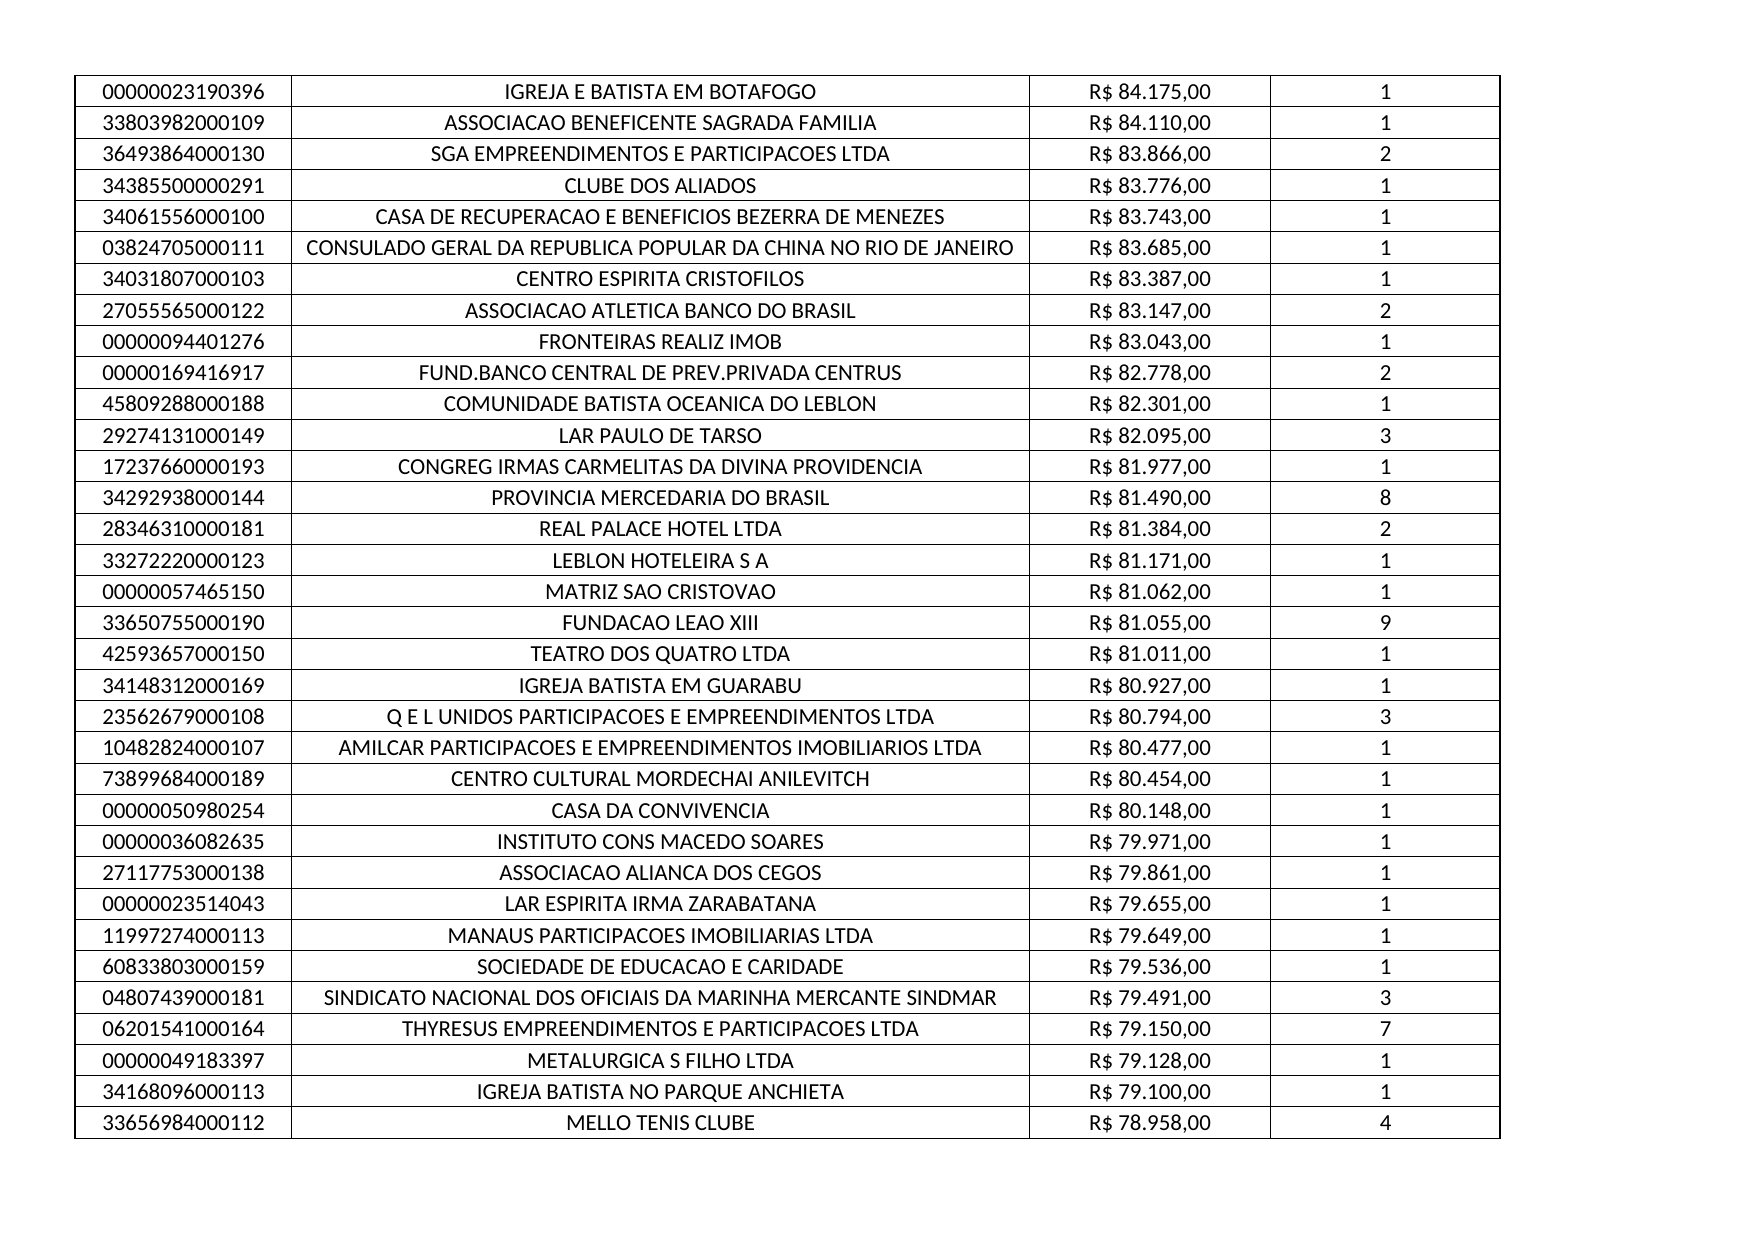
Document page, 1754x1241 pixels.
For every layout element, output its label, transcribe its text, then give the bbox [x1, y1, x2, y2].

table_cell CENTRO CULTURAL MORDECHAI ANILEVITCH [292, 764, 1029, 794]
table_cell 1 [1271, 232, 1499, 262]
table_cell FRONTEIRAS REALIZ IMOB [292, 326, 1029, 356]
table_cell R$ 84.110,00 [1030, 107, 1270, 137]
table_cell SGA EMPREENDIMENTOS E PARTICIPACOES LTDA [292, 139, 1029, 169]
table_cell R$ 83.387,00 [1030, 264, 1270, 294]
table_cell 03824705000111 [76, 232, 291, 262]
table_cell IGREJA BATISTA EM GUARABU [292, 670, 1029, 700]
table_cell R$ 80.927,00 [1030, 670, 1270, 700]
table_cell R$ 80.794,00 [1030, 701, 1270, 731]
table_cell R$ 83.147,00 [1030, 295, 1270, 325]
table_cell 2 [1271, 357, 1499, 387]
table_cell ASSOCIACAO BENEFICENTE SAGRADA FAMILIA [292, 107, 1029, 137]
table_cell 1 [1271, 1076, 1499, 1106]
table_cell IGREJA E BATISTA EM BOTAFOGO [292, 76, 1029, 106]
table_cell CASA DA CONVIVENCIA [292, 795, 1029, 825]
table_cell R$ 80.148,00 [1030, 795, 1270, 825]
table_cell 60833803000159 [76, 951, 291, 981]
table_cell R$ 81.384,00 [1030, 514, 1270, 544]
table_cell 36493864000130 [76, 139, 291, 169]
table_cell R$ 83.685,00 [1030, 232, 1270, 262]
table_cell 42593657000150 [76, 639, 291, 669]
table_cell 1 [1271, 576, 1499, 606]
table_cell R$ 79.536,00 [1030, 951, 1270, 981]
table_cell 1 [1271, 764, 1499, 794]
table_cell TEATRO DOS QUATRO LTDA [292, 639, 1029, 669]
table_cell 8 [1271, 482, 1499, 512]
table_cell 3 [1271, 420, 1499, 450]
table_cell MELLO TENIS CLUBE [292, 1107, 1029, 1137]
table_cell 11997274000113 [76, 920, 291, 950]
table_cell 1 [1271, 826, 1499, 856]
table_cell R$ 83.776,00 [1030, 170, 1270, 200]
table_cell 1 [1271, 920, 1499, 950]
table_cell 1 [1271, 545, 1499, 575]
table_cell 2 [1271, 514, 1499, 544]
table_cell R$ 79.649,00 [1030, 920, 1270, 950]
table_cell LEBLON HOTELEIRA S A [292, 545, 1029, 575]
table_cell PROVINCIA MERCEDARIA DO BRASIL [292, 482, 1029, 512]
table_cell AMILCAR PARTICIPACOES E EMPREENDIMENTOS IMOBILIARIOS LTDA [292, 732, 1029, 762]
table_cell 00000023514043 [76, 889, 291, 919]
table_cell 1 [1271, 1045, 1499, 1075]
table_cell 3 [1271, 982, 1499, 1012]
table_cell LAR PAULO DE TARSO [292, 420, 1029, 450]
table_cell 1 [1271, 76, 1499, 106]
table_cell 33650755000190 [76, 607, 291, 637]
table_cell 00000094401276 [76, 326, 291, 356]
table_cell 1 [1271, 639, 1499, 669]
table_cell 28346310000181 [76, 514, 291, 544]
table_cell 73899684000189 [76, 764, 291, 794]
table_cell 45809288000188 [76, 389, 291, 419]
table_cell CASA DE RECUPERACAO E BENEFICIOS BEZERRA DE MENEZES [292, 201, 1029, 231]
table_cell SOCIEDADE DE EDUCACAO E CARIDADE [292, 951, 1029, 981]
table_cell 27055565000122 [76, 295, 291, 325]
table_cell 1 [1271, 170, 1499, 200]
table_cell R$ 83.866,00 [1030, 139, 1270, 169]
table_cell 33656984000112 [76, 1107, 291, 1137]
table_cell MANAUS PARTICIPACOES IMOBILIARIAS LTDA [292, 920, 1029, 950]
table_cell 06201541000164 [76, 1014, 291, 1044]
table_cell 1 [1271, 326, 1499, 356]
table_cell R$ 81.171,00 [1030, 545, 1270, 575]
table_cell THYRESUS EMPREENDIMENTOS E PARTICIPACOES LTDA [292, 1014, 1029, 1044]
table_cell R$ 79.655,00 [1030, 889, 1270, 919]
table_cell 34031807000103 [76, 264, 291, 294]
table_cell 1 [1271, 389, 1499, 419]
table_cell 17237660000193 [76, 451, 291, 481]
table_cell 33803982000109 [76, 107, 291, 137]
table_cell CLUBE DOS ALIADOS [292, 170, 1029, 200]
table_cell METALURGICA S FILHO LTDA [292, 1045, 1029, 1075]
table_cell R$ 84.175,00 [1030, 76, 1270, 106]
table_cell SINDICATO NACIONAL DOS OFICIAIS DA MARINHA MERCANTE SINDMAR [292, 982, 1029, 1012]
table_cell 1 [1271, 670, 1499, 700]
table_cell R$ 83.743,00 [1030, 201, 1270, 231]
table_cell REAL PALACE HOTEL LTDA [292, 514, 1029, 544]
table_cell 00000049183397 [76, 1045, 291, 1075]
table_cell CONGREG IRMAS CARMELITAS DA DIVINA PROVIDENCIA [292, 451, 1029, 481]
table_cell FUNDACAO LEAO XIII [292, 607, 1029, 637]
table_cell 34168096000113 [76, 1076, 291, 1106]
table_cell 1 [1271, 795, 1499, 825]
table_cell CONSULADO GERAL DA REPUBLICA POPULAR DA CHINA NO RIO DE JANEIRO [292, 232, 1029, 262]
table_cell 4 [1271, 1107, 1499, 1137]
table_cell 27117753000138 [76, 857, 291, 887]
table_cell R$ 80.454,00 [1030, 764, 1270, 794]
table_cell R$ 82.778,00 [1030, 357, 1270, 387]
table_cell 1 [1271, 951, 1499, 981]
table_cell 1 [1271, 264, 1499, 294]
table_cell 1 [1271, 107, 1499, 137]
table_cell 7 [1271, 1014, 1499, 1044]
table_cell 1 [1271, 889, 1499, 919]
table_cell R$ 83.043,00 [1030, 326, 1270, 356]
table_cell 00000050980254 [76, 795, 291, 825]
table_cell 34292938000144 [76, 482, 291, 512]
table_cell FUND.BANCO CENTRAL DE PREV.PRIVADA CENTRUS [292, 357, 1029, 387]
table_cell 00000057465150 [76, 576, 291, 606]
table_cell 34148312000169 [76, 670, 291, 700]
table_cell R$ 82.301,00 [1030, 389, 1270, 419]
table_cell R$ 81.055,00 [1030, 607, 1270, 637]
table_cell 2 [1271, 139, 1499, 169]
table_cell 1 [1271, 732, 1499, 762]
table_cell R$ 81.490,00 [1030, 482, 1270, 512]
table_cell 34061556000100 [76, 201, 291, 231]
table_cell R$ 79.128,00 [1030, 1045, 1270, 1075]
table_cell R$ 78.958,00 [1030, 1107, 1270, 1137]
table_cell R$ 79.100,00 [1030, 1076, 1270, 1106]
table_cell ASSOCIACAO ALIANCA DOS CEGOS [292, 857, 1029, 887]
table_cell 1 [1271, 451, 1499, 481]
table_cell 23562679000108 [76, 701, 291, 731]
table_cell R$ 81.011,00 [1030, 639, 1270, 669]
table_cell R$ 81.062,00 [1030, 576, 1270, 606]
table_cell CENTRO ESPIRITA CRISTOFILOS [292, 264, 1029, 294]
table_cell 33272220000123 [76, 545, 291, 575]
table_cell 04807439000181 [76, 982, 291, 1012]
table_cell 3 [1271, 701, 1499, 731]
table_cell INSTITUTO CONS MACEDO SOARES [292, 826, 1029, 856]
table_cell R$ 79.150,00 [1030, 1014, 1270, 1044]
table_cell Q E L UNIDOS PARTICIPACOES E EMPREENDIMENTOS LTDA [292, 701, 1029, 731]
table_cell COMUNIDADE BATISTA OCEANICA DO LEBLON [292, 389, 1029, 419]
table_cell 34385500000291 [76, 170, 291, 200]
table_cell MATRIZ SAO CRISTOVAO [292, 576, 1029, 606]
table_cell R$ 79.971,00 [1030, 826, 1270, 856]
table_cell 00000023190396 [76, 76, 291, 106]
table_cell 9 [1271, 607, 1499, 637]
table_cell LAR ESPIRITA IRMA ZARABATANA [292, 889, 1029, 919]
table_cell IGREJA BATISTA NO PARQUE ANCHIETA [292, 1076, 1029, 1106]
table_cell R$ 79.861,00 [1030, 857, 1270, 887]
table_cell R$ 80.477,00 [1030, 732, 1270, 762]
table_cell 1 [1271, 857, 1499, 887]
table_cell 29274131000149 [76, 420, 291, 450]
table_cell R$ 82.095,00 [1030, 420, 1270, 450]
table_cell 1 [1271, 201, 1499, 231]
table_cell 00000036082635 [76, 826, 291, 856]
table_cell 00000169416917 [76, 357, 291, 387]
table_cell R$ 81.977,00 [1030, 451, 1270, 481]
table_cell ASSOCIACAO ATLETICA BANCO DO BRASIL [292, 295, 1029, 325]
table_cell R$ 79.491,00 [1030, 982, 1270, 1012]
table_cell 2 [1271, 295, 1499, 325]
table_cell 10482824000107 [76, 732, 291, 762]
